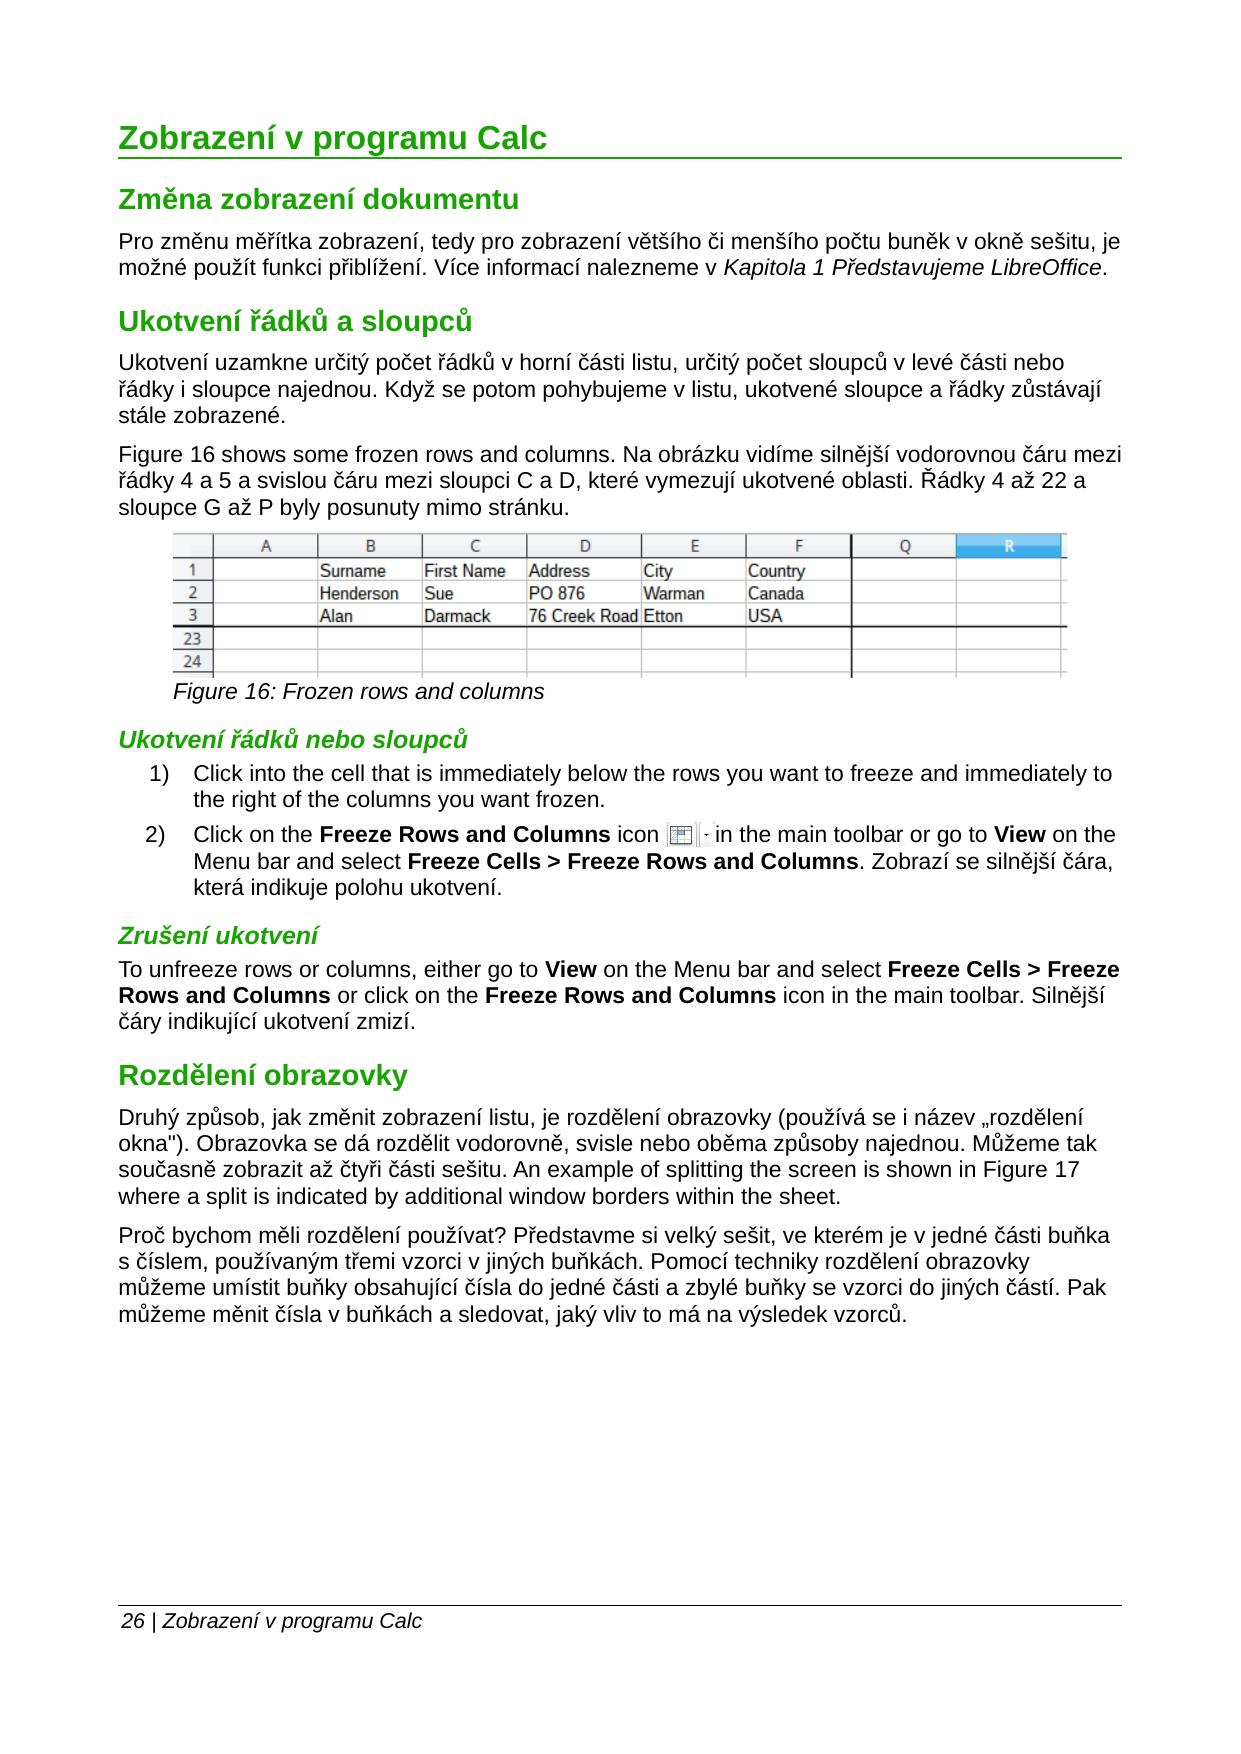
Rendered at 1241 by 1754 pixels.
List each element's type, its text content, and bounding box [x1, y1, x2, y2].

text Figure 16 shows some frozen rows and columns. Na obrázku vidíme silnější vodorovnou čáru mezi řádky 4 a 5 a svislou čáru mezi sloupci C a D, které vymezují ukotvené oblasti. Řádky 4 až 22 a sloupce G až P byly posunuty mimo stránku. [118, 441, 1122, 520]
subtitle Ukotvení řádků a sloupců [118, 304, 1122, 337]
text Figure 16: Frozen rows and columns [173, 678, 1067, 704]
list Click on the Freeze Rows and Columns icon in the main toolbar or go to View on the Menu bar and select Freeze Cells > Freeze Rows and Columns. Zobrazí se silnější čára, která indikuje polohu ukotvení. [165, 821, 1122, 900]
text Ukotvení uzamkne určitý počet řádků v horní části listu, určitý počet sloupců v levé části nebo řádky i sloupce najednou. Když se potom pohybujeme v listu, ukotvené sloupce a řádky zůstávají stále zobrazené. [118, 349, 1122, 428]
subtitle Zobrazení v programu Calc [118, 118, 1122, 157]
text To unfreeze rows or columns, either go to View on the Menu bar and select Freeze Cells > Freeze Rows and Columns or click on the Freeze Rows and Columns icon in the main toolbar. Silnější čáry indikující ukotvení zmizí. [118, 956, 1122, 1035]
list Click into the cell that is immediately below the rows you want to freeze and immediately to the right of the columns you want frozen. [169, 760, 1122, 812]
subtitle Ukotvení řádků nebo sloupců [118, 725, 1122, 754]
subtitle Rozdělení obrazovky [118, 1058, 1122, 1092]
text Pro změnu měřítka zobrazení, tedy pro zobrazení většího či menšího počtu buněk v okně sešitu, je možné použít funkci přiblížení. Více informací nalezneme v Kapitola 1 Představujeme LibreOffice. [118, 228, 1122, 280]
picture [172, 532, 1068, 678]
picture [665, 822, 715, 847]
subtitle Změna zobrazení dokumentu [118, 182, 1122, 216]
subtitle Zrušení ukotvení [118, 921, 1122, 950]
text Druhý způsob, jak změnit zobrazení listu, je rozdělení obrazovky (používá se i název „rozdělení okna"). Obrazovka se dá rozdělit vodorovně, svisle nebo oběma způsoby najednou. Můžeme tak současně zobrazit až čtyři části sešitu. An example of splitting the screen is shown in Figure 17 where a split is indicated by additional window borders within the sheet. [118, 1104, 1122, 1209]
text Proč bychom měli rozdělení používat? Představme si velký sešit, ve kterém je v jedné části buňka s číslem, používaným třemi vzorci v jiných buňkách. Pomocí techniky rozdělení obrazovky můžeme umístit buňky obsahující čísla do jedné části a zbylé buňky se vzorci do jiných částí. Pak můžeme měnit čísla v buňkách a sledovat, jaký vliv to má na výsledek vzorců. [118, 1222, 1122, 1327]
